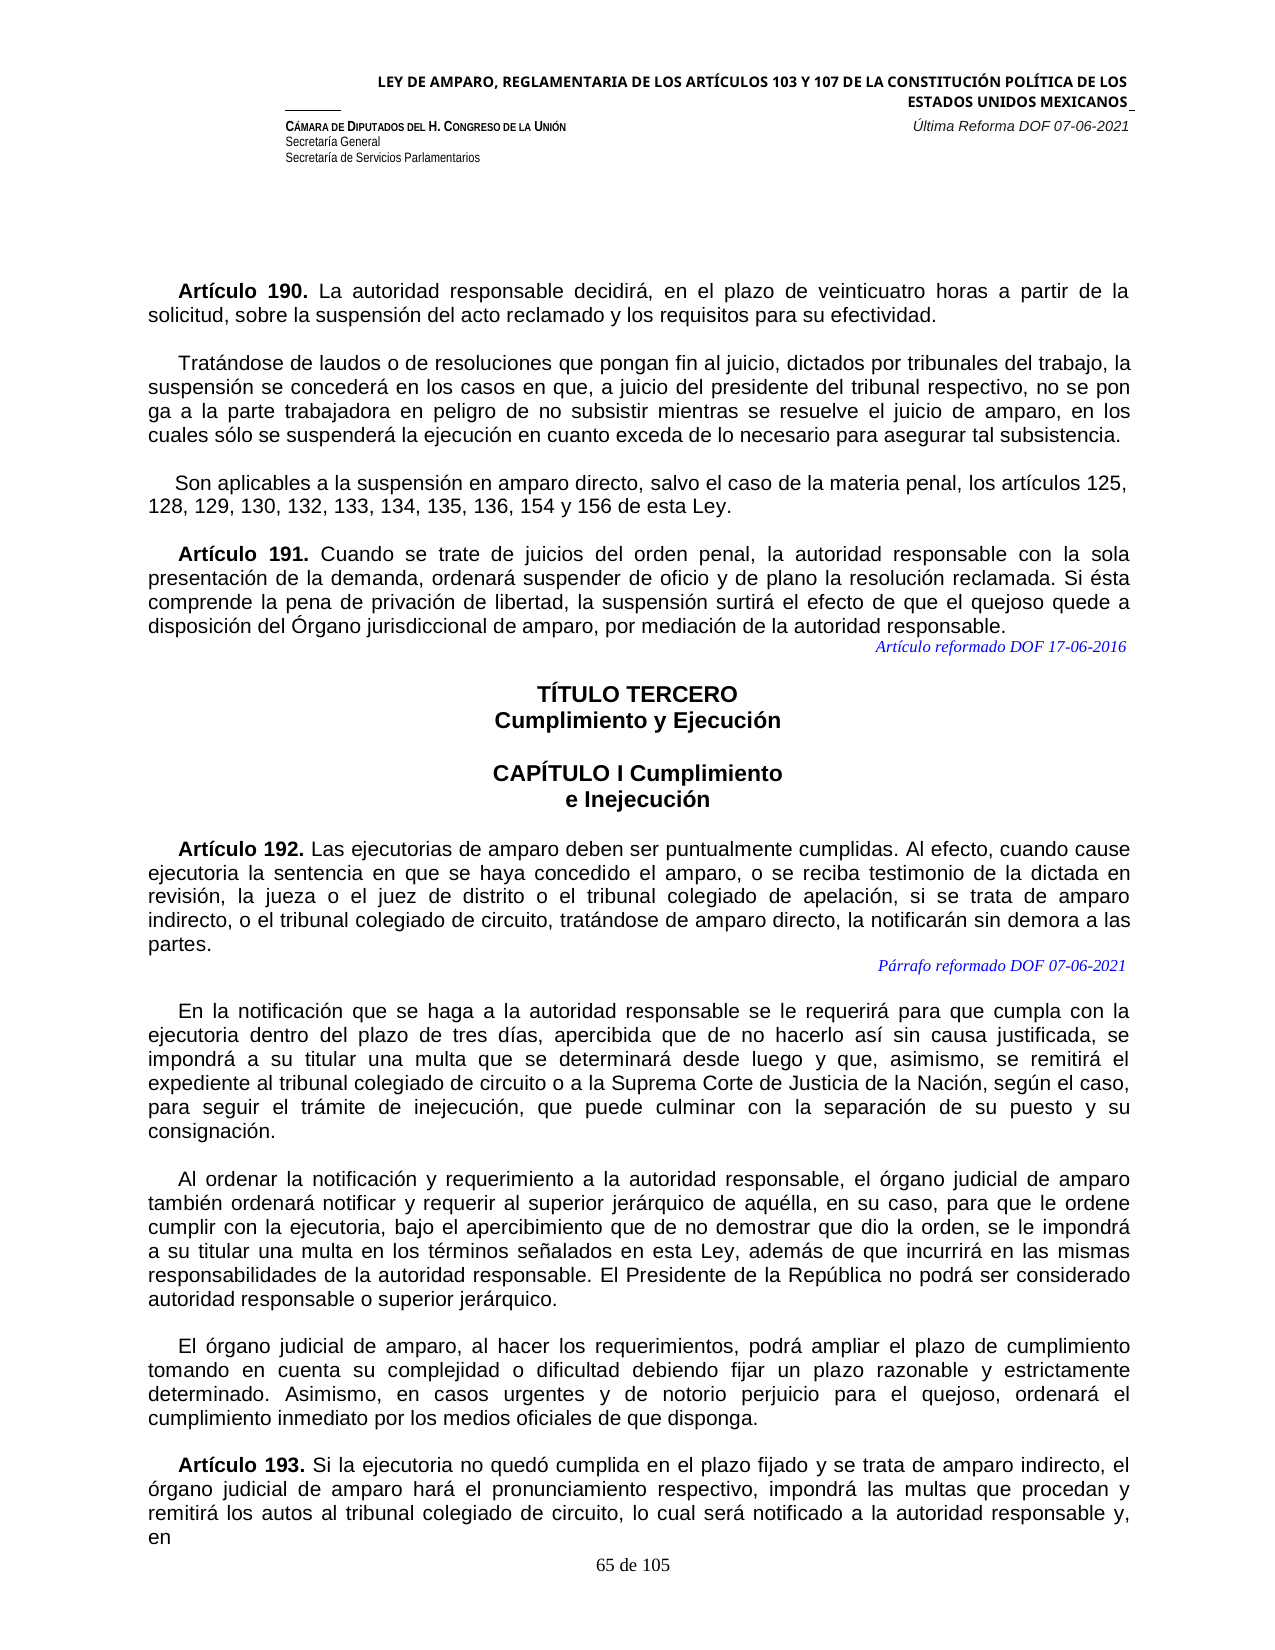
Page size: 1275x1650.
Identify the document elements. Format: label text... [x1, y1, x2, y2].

text Al ordenar la notificación y requerimiento a la autoridad responsable, el órgano judicial de amparo también ordenará notificar y requerir al superior jerárquico de aquélla, en su caso, para que le ordene cumplir con la ejecutoria, bajo el apercibimiento que de no demostrar que dio la orden, se le impondrá a su titular una multa en los términos señalados en esta Ley, además de que incurrirá en las mismas responsabilidades de la autoridad responsable. El Presidente de la República no podrá ser considerado autoridad responsable o superior jerárquico. [148, 1167, 1131, 1311]
text Tratándose de laudos o de resoluciones que pongan fin al juicio, dictados por tribunales del trabajo, la suspensión se concederá en los casos en que, a juicio del presidente del tribunal respectivo, no se pon ga a la parte trabajadora en peligro de no subsistir mientras se resuelve el juicio de amparo, en los cuales sólo se suspenderá la ejecución en cuanto exceda de lo necesario para asegurar tal subsistencia. [148, 351, 1131, 447]
text Artículo 191. Cuando se trate de juicios del orden penal, la autoridad responsable con la sola presentación de la demanda, ordenará suspender de oficio y de plano la resolución reclamada. Si ésta comprende la pena de privación de libertad, la suspensión surtirá el efecto de que el quejoso quede a disposición del Órgano jurisdiccional de amparo, por mediación de la autoridad responsable. [148, 542, 1130, 638]
text Artículo 190. La autoridad responsable decidirá, en el plazo de veinticuatro horas a partir de la solicitud, sobre la suspensión del acto reclamado y los requisitos para su efectividad. [148, 279, 1130, 327]
text Artículo 193. Si la ejecutoria no quedó cumplida en el plazo fijado y se trata de amparo indirecto, el órgano judicial de amparo hará el pronunciamiento respectivo, impondrá las multas que procedan y remitirá los autos al tribunal colegiado de circuito, lo cual será notificado a la autoridad responsable y, en [148, 1453, 1131, 1549]
text TÍTULO TERCERO Cumplimiento y Ejecución [491, 681, 783, 734]
text Artículo reformado DOF 17-06-2016 [135, 638, 1128, 657]
text En la notificación que se haga a la autoridad responsable se le requerirá para que cumpla con la ejecutoria dentro del plazo de tres días, apercibida que de no hacerlo así sin causa justificada, se impondrá a su titular una multa que se determinará desde luego y que, asimismo, se remitirá el expediente al tribunal colegiado de circuito o a la Suprema Corte de Justicia de la Nación, según el caso, para seguir el trámite de inejecución, que puede culminar con la separación de su puesto y su consignación. [148, 999, 1131, 1143]
text Artículo 192. Las ejecutorias de amparo deben ser puntualmente cumplidas. Al efecto, cuando cause ejecutoria la sentencia en que se haya concedido el amparo, o se reciba testimonio de la dictada en revisión, la jueza o el juez de distrito o el tribunal colegiado de apelación, si se trata de amparo indirecto, o el tribunal colegiado de circuito, tratándose de amparo directo, la notificarán sin demora a las partes. [148, 836, 1131, 956]
text 128, 129, 130, 132, 133, 134, 135, 136, 154 y 156 de esta Ley. [148, 494, 1148, 518]
text CAPÍTULO I Cumplimiento e Inejecución [483, 760, 792, 813]
text Son aplicables a la suspensión en amparo directo, salvo el caso de la materia penal, los artículos 125, [135, 470, 1127, 494]
text Párrafo reformado DOF 07-06-2021 [135, 956, 1128, 975]
text El órgano judicial de amparo, al hacer los requerimientos, podrá ampliar el plazo de cumplimiento tomando en cuenta su complejidad o dificultad debiendo fijar un plazo razonable y estrictamente determinado. Asimismo, en casos urgentes y de notorio perjuicio para el quejoso, ordenará el cumplimiento inmediato por los medios oficiales de que disponga. [148, 1334, 1131, 1429]
